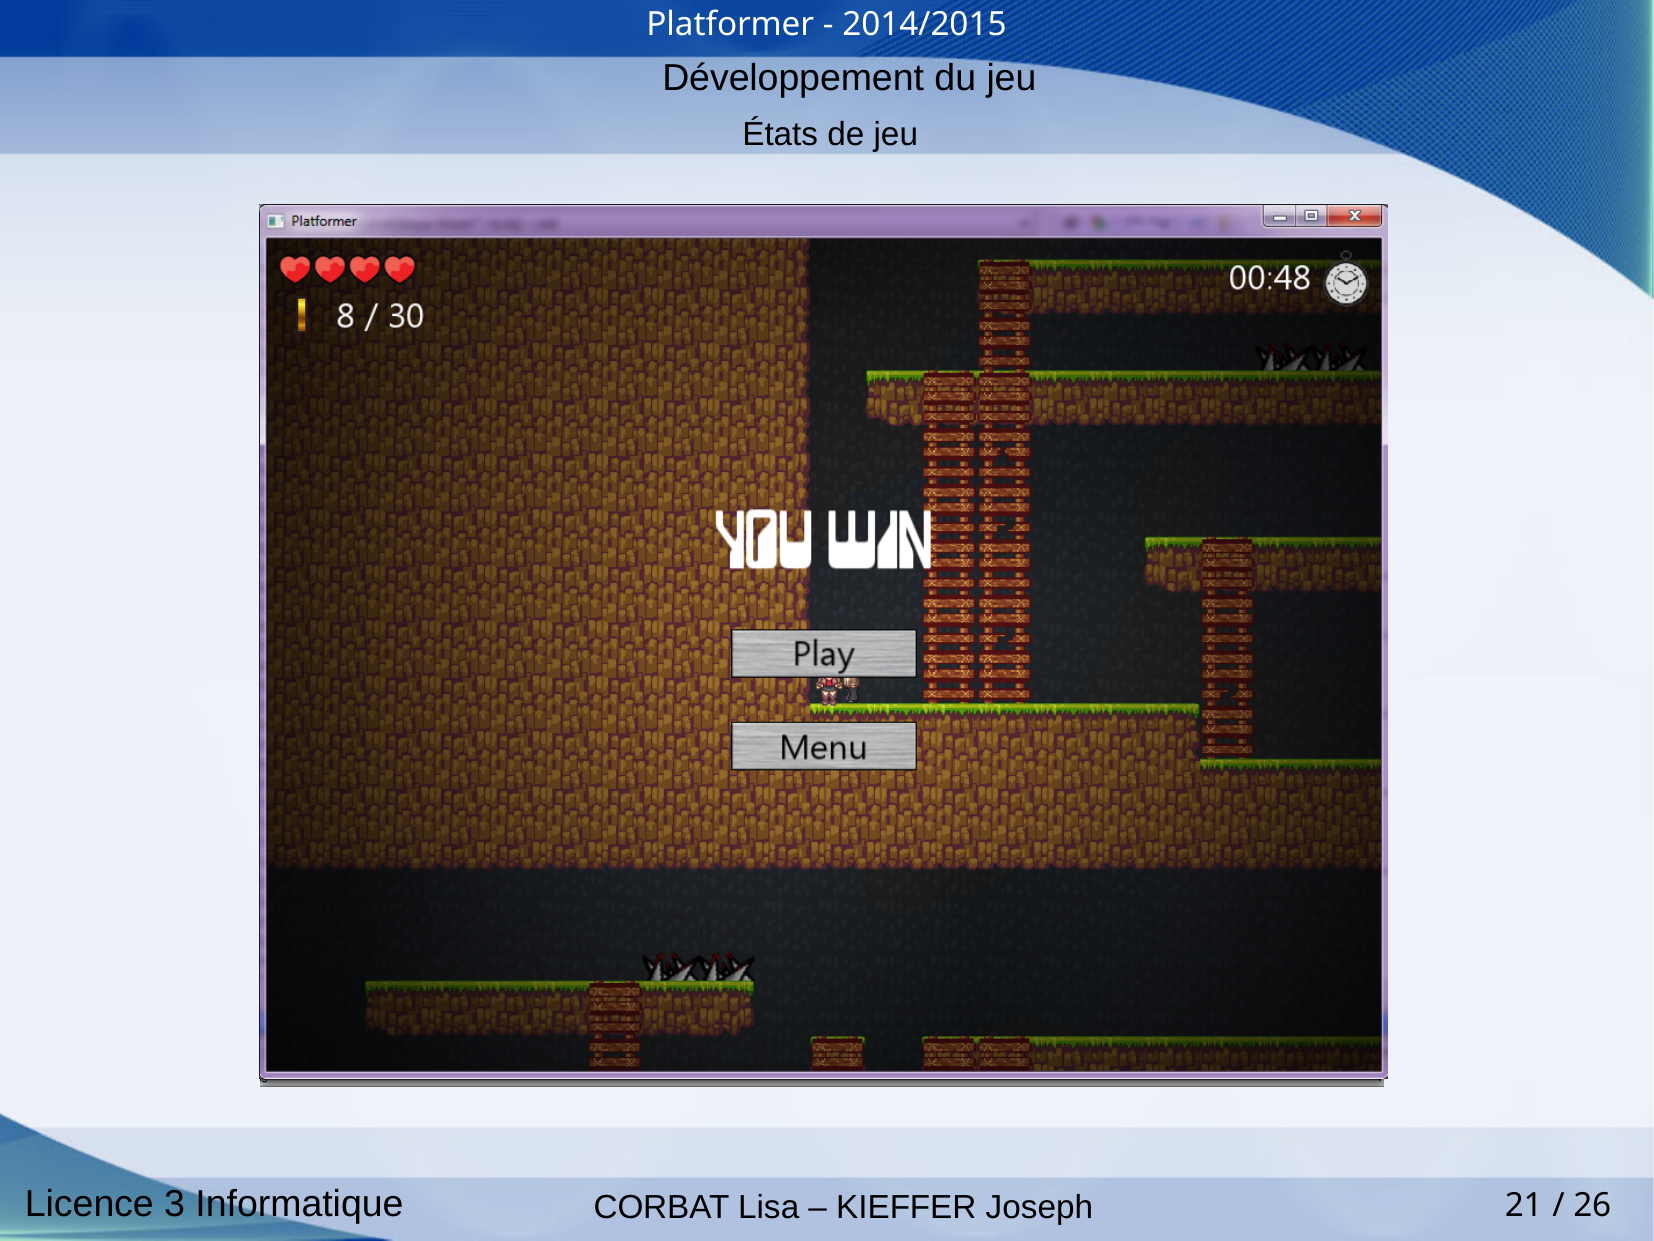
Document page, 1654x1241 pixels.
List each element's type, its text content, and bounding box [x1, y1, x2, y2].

text_box Développement du jeu [647, 49, 1052, 107]
text_box États de jeu [727, 108, 934, 161]
picture [0, 0, 1654, 1241]
